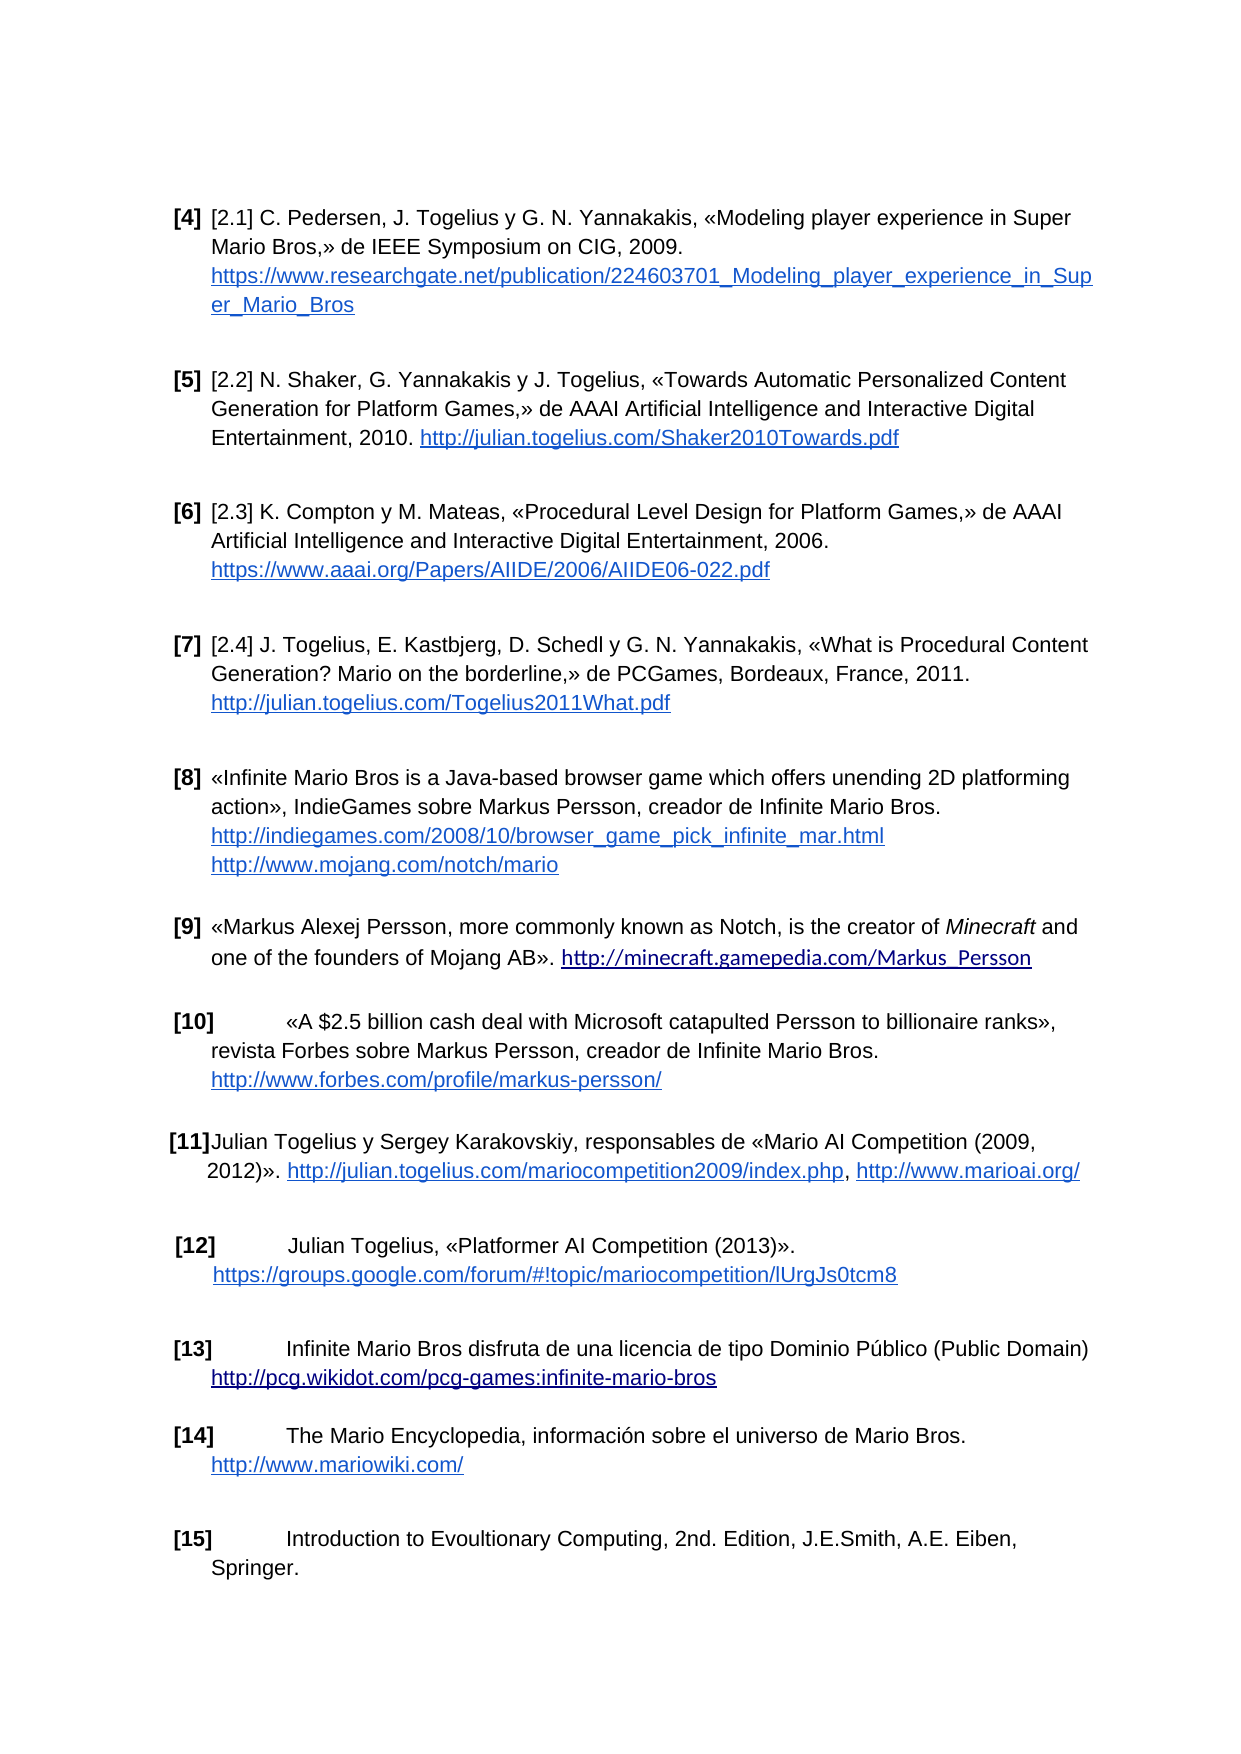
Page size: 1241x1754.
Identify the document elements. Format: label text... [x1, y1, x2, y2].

list Introduction to Evoultionary Computing, 2nd. Edition, J.E.Smith, A.E. Eiben, Springer. [173, 1526, 1104, 1580]
list Julian Togelius, «Platformer AI Competition (2013)». https://groups.google.com/forum/#!topic/mariocompetition/lUrgJs0tcm8 [175, 1232, 1104, 1287]
list «A $2.5 billion cash deal with Microsoft catapulted Persson to billionaire ranks», revista Forbes sobre Markus Persson, creador de Infinite Mario Bros. http://www.forbes.com/profile/markus-persson/ [173, 1008, 1104, 1092]
list «Infinite Mario Bros is a Java-based browser game which offers unending 2D platforming action», IndieGames sobre Markus Persson, creador de Infinite Mario Bros. http://indiegames.com/2008/10/browser_game_pick_infinite_mar.html [173, 764, 1104, 848]
list Julian Togelius y Sergey Karakovskiy, responsables de «Mario AI Competition (2009, 2012)». http://julian.togelius.com/mariocompetition2009/index.php, http://www.marioai.org/ [169, 1128, 1104, 1183]
list http://www.mojang.com/notch/mario [173, 852, 1104, 877]
list [2.2] N. Shaker, G. Yannakakis y J. Togelius, «Towards Automatic Personalized Content Generation for Platform Games,» de AAAI Artificial Intelligence and Interactive Digital Entertainment, 2010. http://julian.togelius.com/Shaker2010Towards.pdf [173, 366, 1104, 450]
list [2.1] C. Pedersen, J. Togelius y G. N. Yannakakis, «Modeling player experience in Super Mario Bros,» de IEEE Symposium on CIG, 2009. https://www.researchgate.net/publication/224603701_Modeling_player_experience_in_Super_Mario_Bros [173, 204, 1104, 317]
list «Markus Alexej Persson, more commonly known as Notch, is the creator of Minecraft and one of the founders of Mojang AB». http://minecraft.gamepedia.com/Markus_Persson [173, 913, 1104, 971]
list The Mario Encyclopedia, información sobre el universo de Mario Bros. http://www.mariowiki.com/ [173, 1422, 1104, 1478]
list Infinite Mario Bros disfruta de una licencia de tipo Dominio Público (Public Domain) http://pcg.wikidot.com/pcg-games:infinite-mario-bros [173, 1335, 1104, 1389]
list [2.4] J. Togelius, E. Kastbjerg, D. Schedl y G. N. Yannakakis, «What is Procedural Content Generation? Mario on the borderline,» de PCGames, Bordeaux, France, 2011. http://julian.togelius.com/Togelius2011What.pdf [173, 631, 1104, 715]
list [2.3] K. Compton y M. Mateas, «Procedural Level Design for Platform Games,» de AAAI Artificial Intelligence and Interactive Digital Entertainment, 2006. https://www.aaai.org/Papers/AIIDE/2006/AIIDE06-022.pdf [173, 498, 1104, 582]
